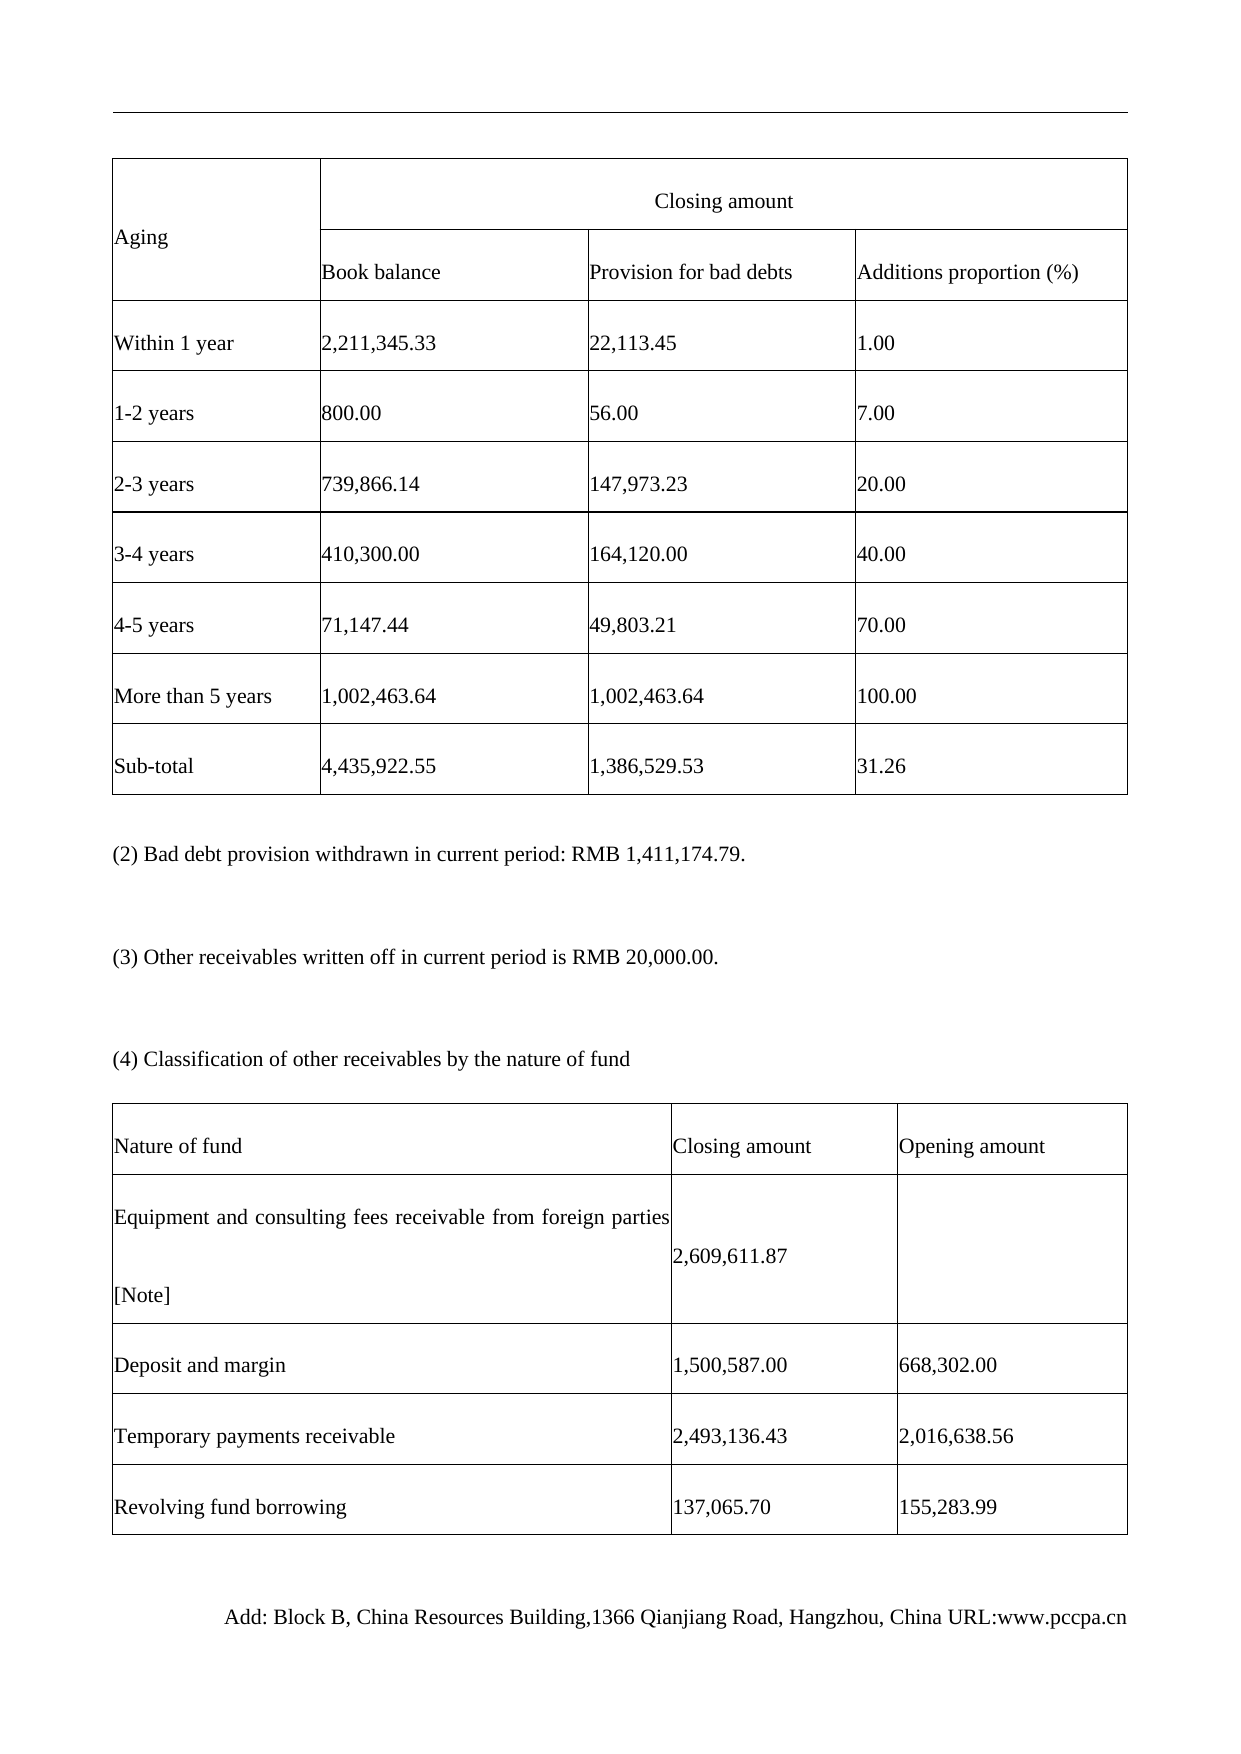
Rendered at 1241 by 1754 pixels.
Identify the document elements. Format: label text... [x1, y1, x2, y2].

table_cell 2-3 years [113, 442, 320, 511]
text (3) Other receivables written off in current period is RMB 20,000.00. [112, 914, 1128, 977]
table_cell 22,113.45 [589, 301, 855, 370]
table_cell 1,500,587.00 [672, 1324, 897, 1393]
table_cell 100.00 [856, 654, 1127, 723]
table_cell 3-4 years [113, 513, 320, 582]
table_cell Temporary payments receivable [113, 1394, 671, 1464]
table_cell 2,609,611.87 [672, 1175, 897, 1322]
text (4) Classification of other receivables by the nature of fund [112, 1017, 1128, 1080]
table_cell 410,300.00 [321, 513, 588, 582]
text (2) Bad debt provision withdrawn in current period: RMB 1,411,174.79. [112, 812, 1128, 874]
table_cell 20.00 [856, 442, 1127, 511]
table_cell 1,002,463.64 [589, 654, 855, 723]
table_cell 1.00 [856, 301, 1127, 370]
table_cell Equipment and consulting fees receivable from foreign parties [Note] [113, 1175, 671, 1322]
table_cell Sub-total [113, 724, 320, 794]
table_header Opening amount [898, 1104, 1127, 1174]
table_cell 2,211,345.33 [321, 301, 588, 370]
table_cell 71,147.44 [321, 583, 588, 653]
table_cell 31.26 [856, 724, 1127, 794]
table_cell 4-5 years [113, 583, 320, 653]
table_cell 739,866.14 [321, 442, 588, 511]
table_cell Deposit and margin [113, 1324, 671, 1393]
table_header Nature of fund [113, 1104, 671, 1174]
table_cell 70.00 [856, 583, 1127, 653]
table_header Closing amount [321, 159, 1127, 229]
table_cell Additions proportion (%) [856, 230, 1127, 299]
table_cell 4,435,922.55 [321, 724, 588, 794]
table_cell Revolving fund borrowing [113, 1465, 671, 1534]
table_cell 1,002,463.64 [321, 654, 588, 723]
table_cell 7.00 [856, 371, 1127, 441]
table_cell 49,803.21 [589, 583, 855, 653]
table_cell More than 5 years [113, 654, 320, 723]
table_cell [898, 1175, 1127, 1322]
table_cell 2,016,638.56 [898, 1394, 1127, 1464]
table_header Aging [113, 159, 320, 299]
table_cell 800.00 [321, 371, 588, 441]
table_cell 668,302.00 [898, 1324, 1127, 1393]
table_cell 147,973.23 [589, 442, 855, 511]
table_cell 1,386,529.53 [589, 724, 855, 794]
table_cell Within 1 year [113, 301, 320, 370]
table_cell Book balance [321, 230, 588, 299]
table_cell 137,065.70 [672, 1465, 897, 1534]
table_cell 155,283.99 [898, 1465, 1127, 1534]
table_cell 164,120.00 [589, 513, 855, 582]
table_cell Provision for bad debts [589, 230, 855, 299]
table_cell 1-2 years [113, 371, 320, 441]
table_cell 56.00 [589, 371, 855, 441]
table_header Closing amount [672, 1104, 897, 1174]
table_cell 40.00 [856, 513, 1127, 582]
table_cell 2,493,136.43 [672, 1394, 897, 1464]
